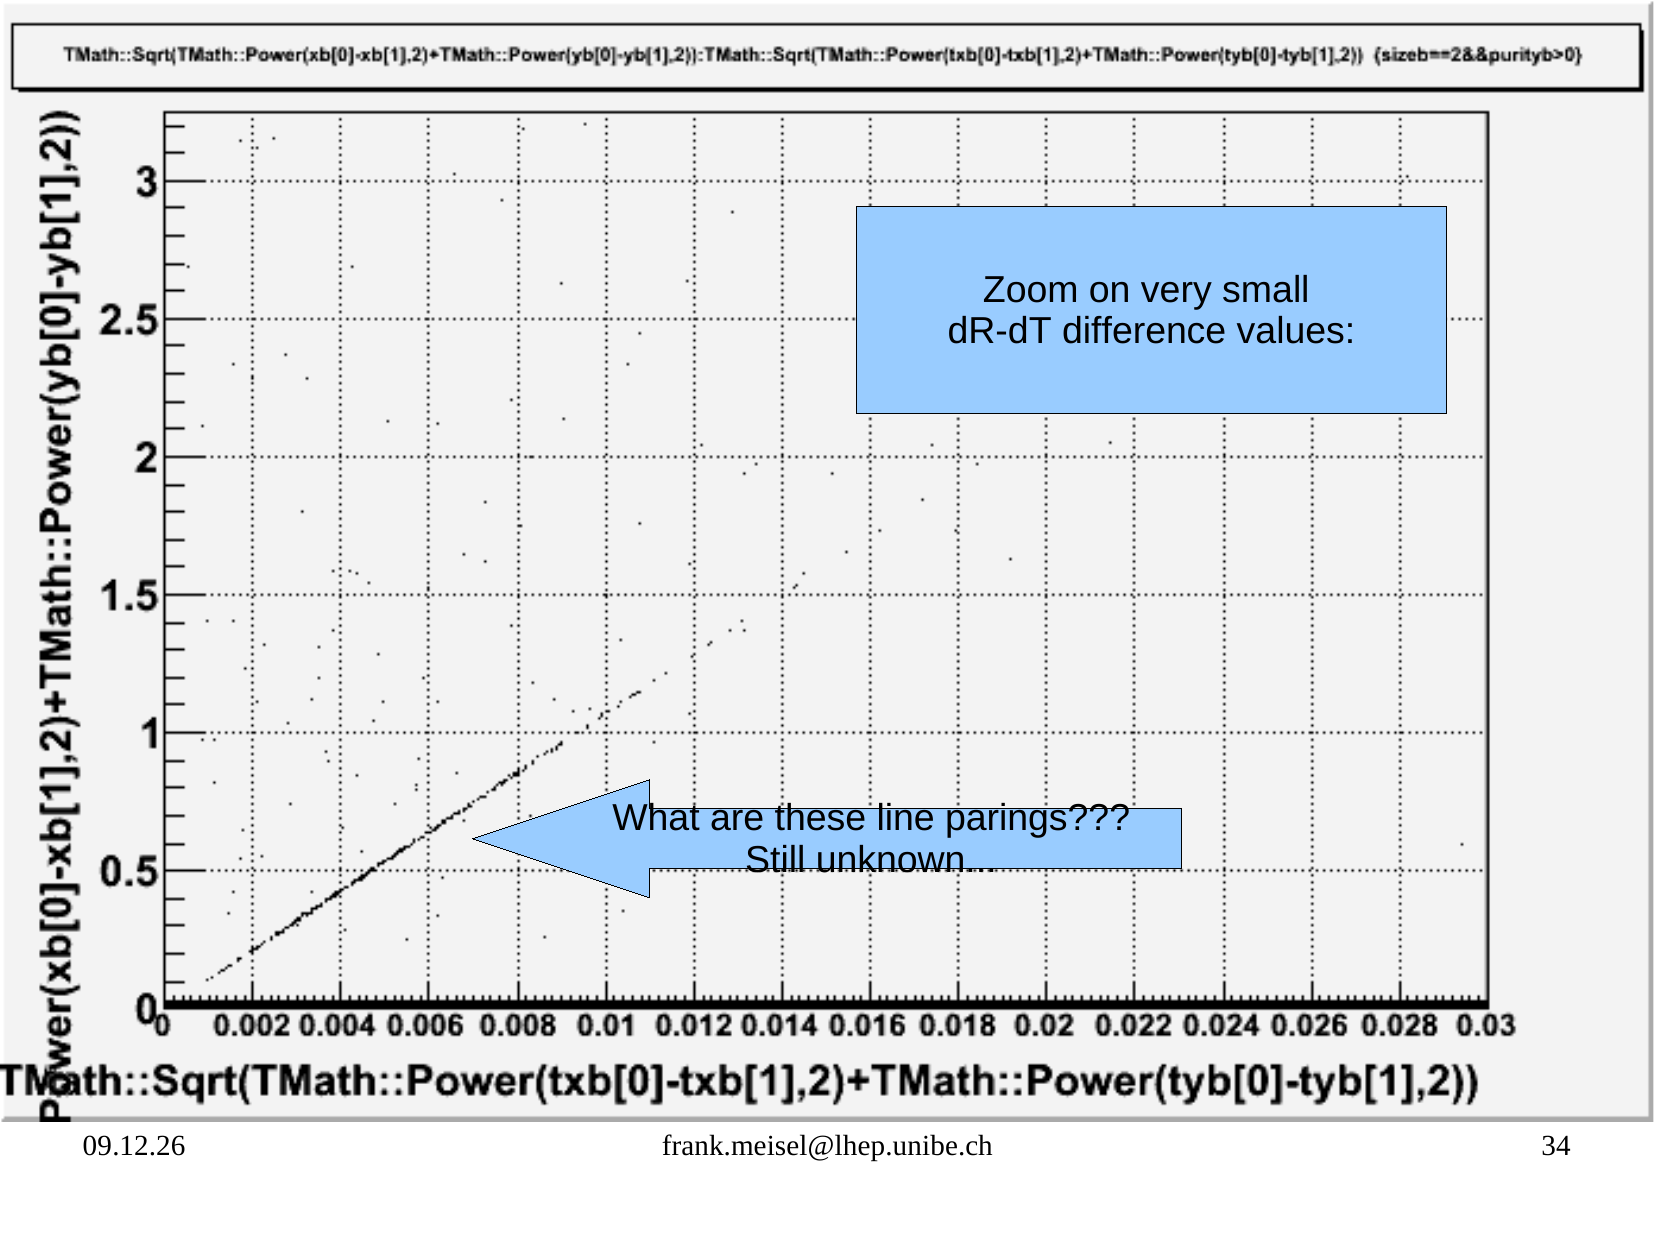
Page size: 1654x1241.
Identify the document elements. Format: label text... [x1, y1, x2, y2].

text_box What are these line parings??? Still unknown... [472, 779, 1182, 898]
text_box Zoom on very small dR-dT difference values: [856, 206, 1447, 414]
picture [0, 0, 1654, 1123]
